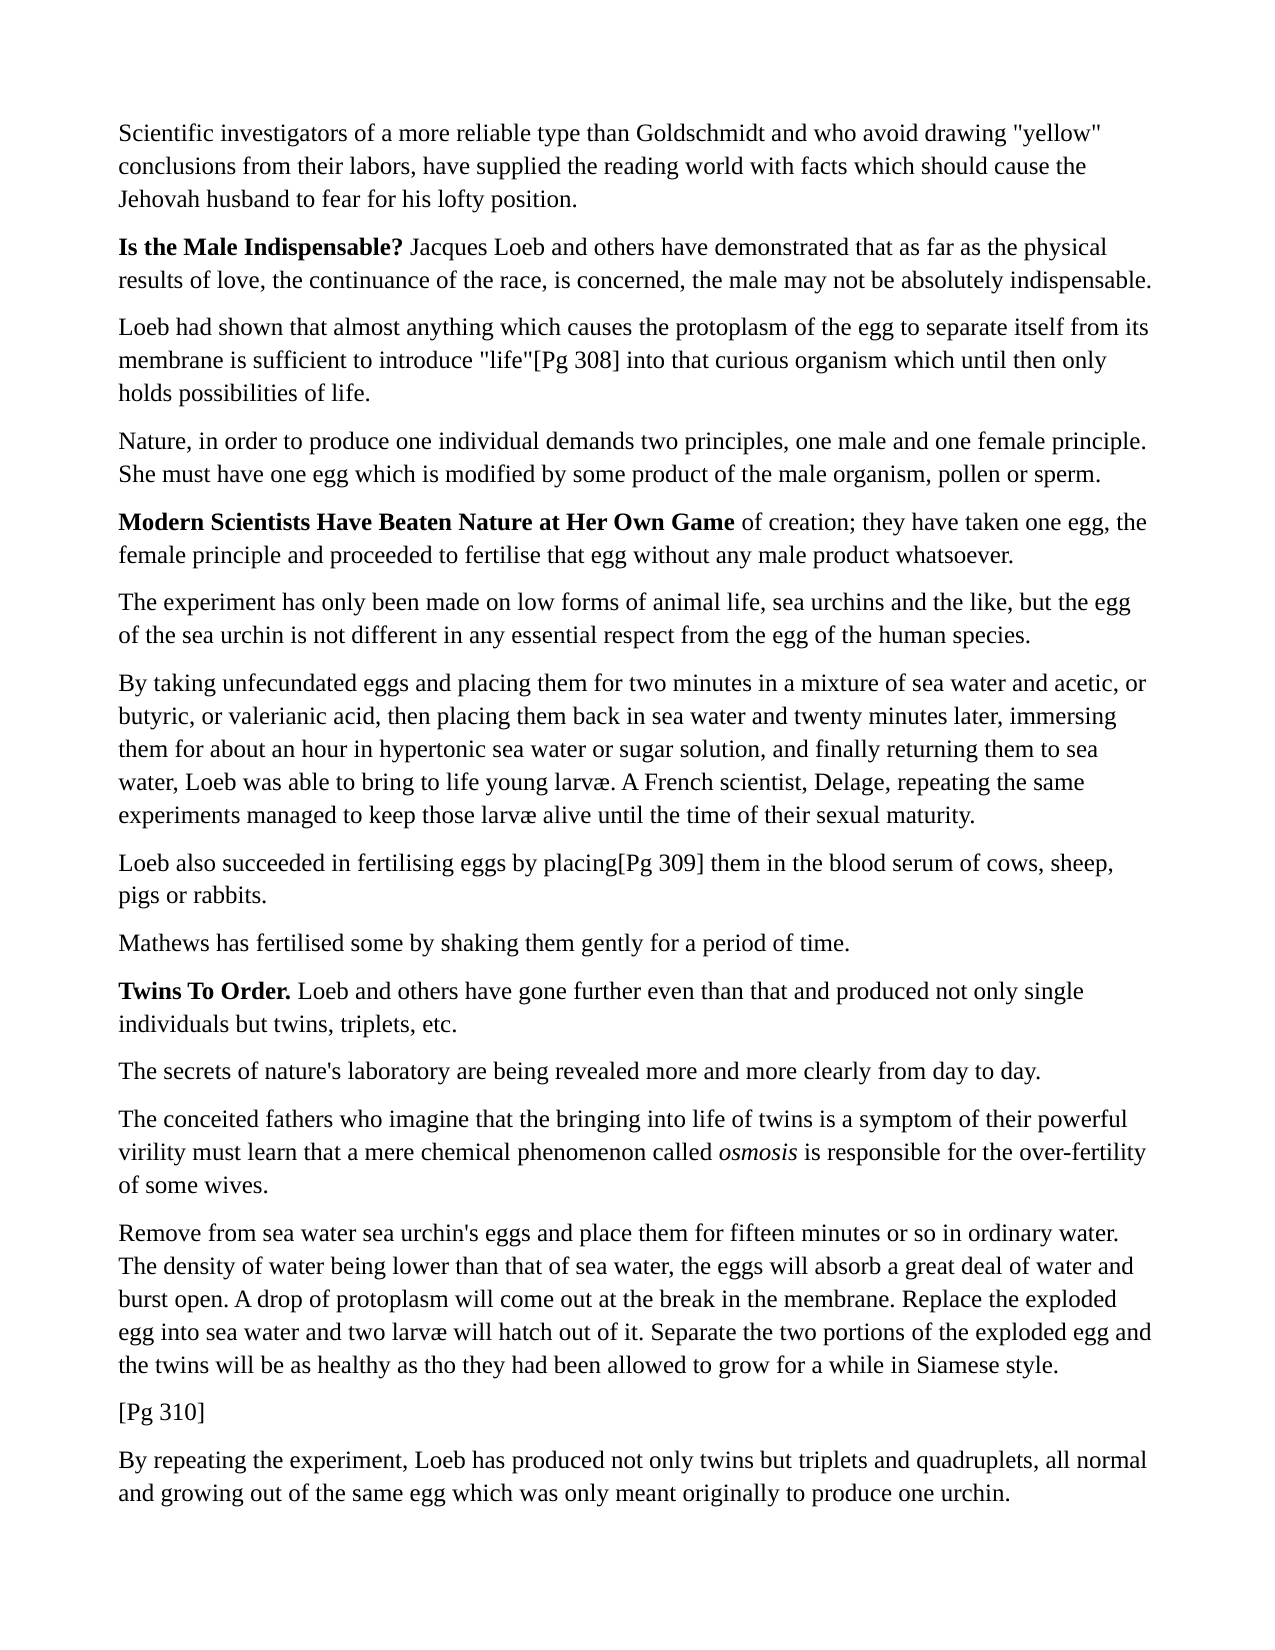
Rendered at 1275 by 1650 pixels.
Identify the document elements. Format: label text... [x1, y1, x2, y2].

text Scientific investigators of a more reliable type than Goldschmidt and who avoid drawing "yellow" conclusions from their labors, have supplied the reading world with facts which should cause the Jehovah husband to fear for his lofty position. [118, 118, 1157, 213]
text [Pg 310] [118, 1397, 1157, 1426]
text The secrets of nature's laboratory are being revealed more and more clearly from day to day. [118, 1056, 1157, 1085]
text Loeb also succeeded in fertilising eggs by placing[Pg 309] them in the blood serum of cows, sheep, pigs or rabbits. [118, 848, 1157, 909]
text Loeb had shown that almost anything which causes the protoplasm of the egg to separate itself from its membrane is sufficient to introduce "life"[Pg 308] into that curious organism which until then only holds possibilities of life. [118, 312, 1157, 407]
text By repeating the experiment, Loeb has produced not only twins but triplets and quadruplets, all normal and growing out of the same egg which was only meant originally to produce one urchin. [118, 1445, 1157, 1507]
text By taking unfecundated eggs and placing them for two minutes in a mixture of sea water and acetic, or butyric, or valerianic acid, then placing them back in sea water and twenty minutes later, immersing them for about an hour in hypertonic sea water or sugar solution, and finally returning them to sea water, Loeb was able to bring to life young larvæ. A French scientist, Delage, repeating the same experiments managed to keep those larvæ alive until the time of their sexual maturity. [118, 668, 1157, 829]
text Modern Scientists Have Beaten Nature at Her Own Game of creation; they have taken one egg, the female principle and proceeded to fertilise that egg without any male product whatsoever. [118, 507, 1157, 568]
text The experiment has only been made on low forms of animal life, sea urchins and the like, but the egg of the sea urchin is not different in any essential respect from the egg of the human species. [118, 587, 1157, 649]
text Remove from sea water sea urchin's eggs and place them for fifteen minutes or so in ordinary water. The density of water being lower than that of sea water, the eggs will absorb a great deal of water and burst open. A drop of protoplasm will come out at the break in the membrane. Replace the exploded egg into sea water and two larvæ will hatch out of it. Separate the two portions of the exploded egg and the twins will be as healthy as tho they had been allowed to grow for a while in Siamese style. [118, 1218, 1157, 1378]
text Twins To Order. Loeb and others have gone further even than that and produced not only single individuals but twins, triplets, etc. [118, 976, 1157, 1038]
text Mathews has fertilised some by shaking them gently for a period of time. [118, 928, 1157, 957]
text The conceited fathers who imagine that the bringing into life of twins is a symptom of their powerful virility must learn that a mere chemical phenomenon called osmosis is responsible for the over-fertility of some wives. [118, 1104, 1157, 1199]
text Nature, in order to produce one individual demands two principles, one male and one female principle. She must have one egg which is modified by some product of the male organism, pollen or sperm. [118, 426, 1157, 488]
text Is the Male Indispensable? Jacques Loeb and others have demonstrated that as far as the physical results of love, the continuance of the race, is concerned, the male may not be absolutely indispensable. [118, 232, 1157, 293]
